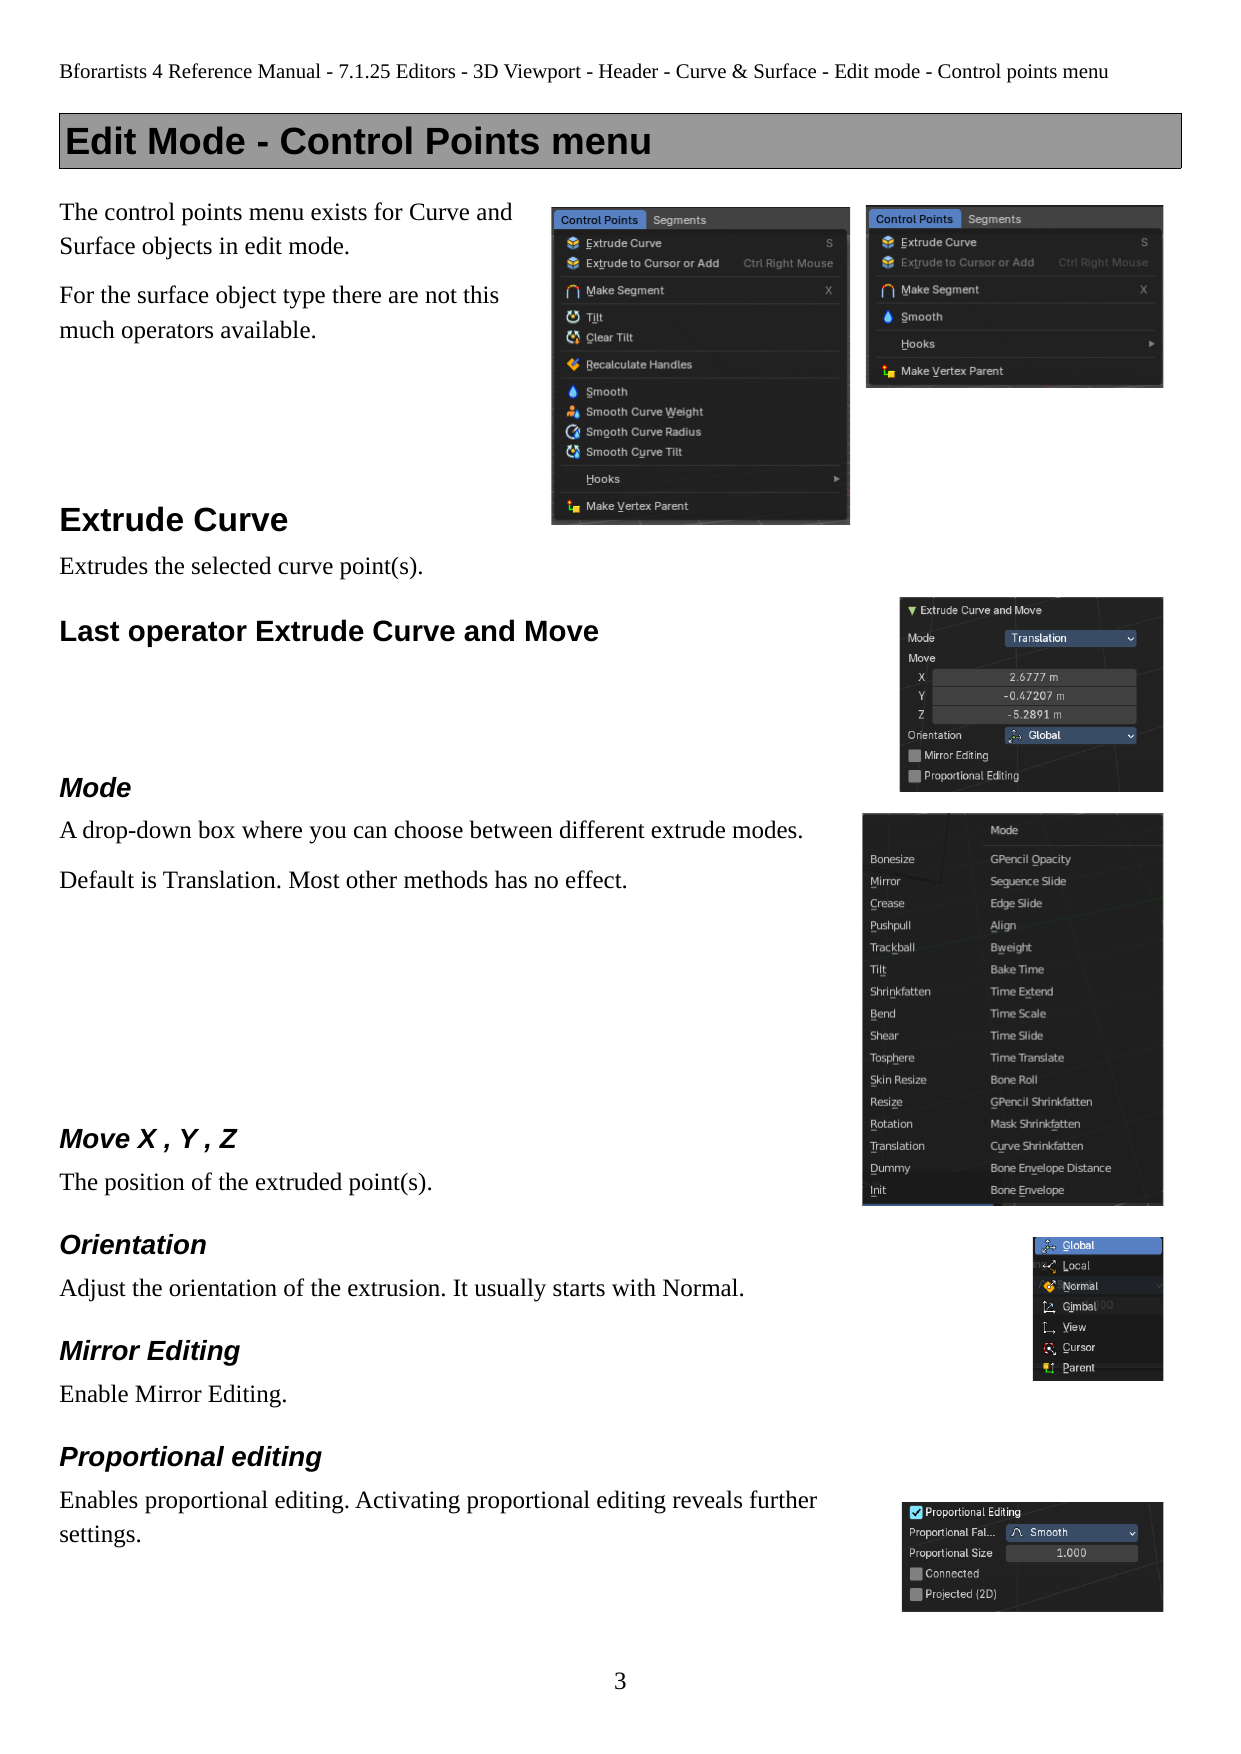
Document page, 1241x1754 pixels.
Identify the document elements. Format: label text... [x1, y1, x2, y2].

picture [551, 207, 851, 525]
picture [899, 597, 1164, 792]
picture [862, 813, 1164, 1206]
picture [865, 205, 1164, 388]
text Default is Translation. Most other methods has no effect. [59, 865, 862, 893]
picture [901, 1502, 1164, 1612]
text Extrudes the selected curve point(s). [59, 551, 1181, 579]
text A drop-down box where you can choose between different extrude modes. [59, 816, 862, 844]
table_header Edit Mode - Control Points menu [60, 114, 1181, 168]
text The control points menu exists for Curve and Surface objects in edit mode. [59, 197, 1181, 260]
picture [1032, 1237, 1164, 1381]
text Adjust the orientation of the extrusion. It usually starts with Normal. [59, 1273, 1032, 1302]
subtitle [1164, 1122, 1181, 1154]
subtitle Extrude Curve [59, 499, 1181, 538]
subtitle Last operator Extrude Curve and Move [59, 614, 899, 648]
text The position of the extruded point(s). [59, 1167, 862, 1196]
subtitle Move X , Y , Z [59, 1122, 862, 1154]
subtitle Orientation [59, 1228, 1181, 1260]
subtitle [1164, 1334, 1181, 1366]
subtitle Mirror Editing [59, 1334, 1032, 1366]
text Enables proportional editing. Activating proportional editing reveals further settings. [59, 1485, 1181, 1548]
subtitle Proportional editing [59, 1440, 1181, 1472]
text Enable Mirror Editing. [59, 1379, 1181, 1407]
text For the surface object type there are not this much operators available. [59, 280, 551, 343]
subtitle Mode [59, 771, 1181, 803]
